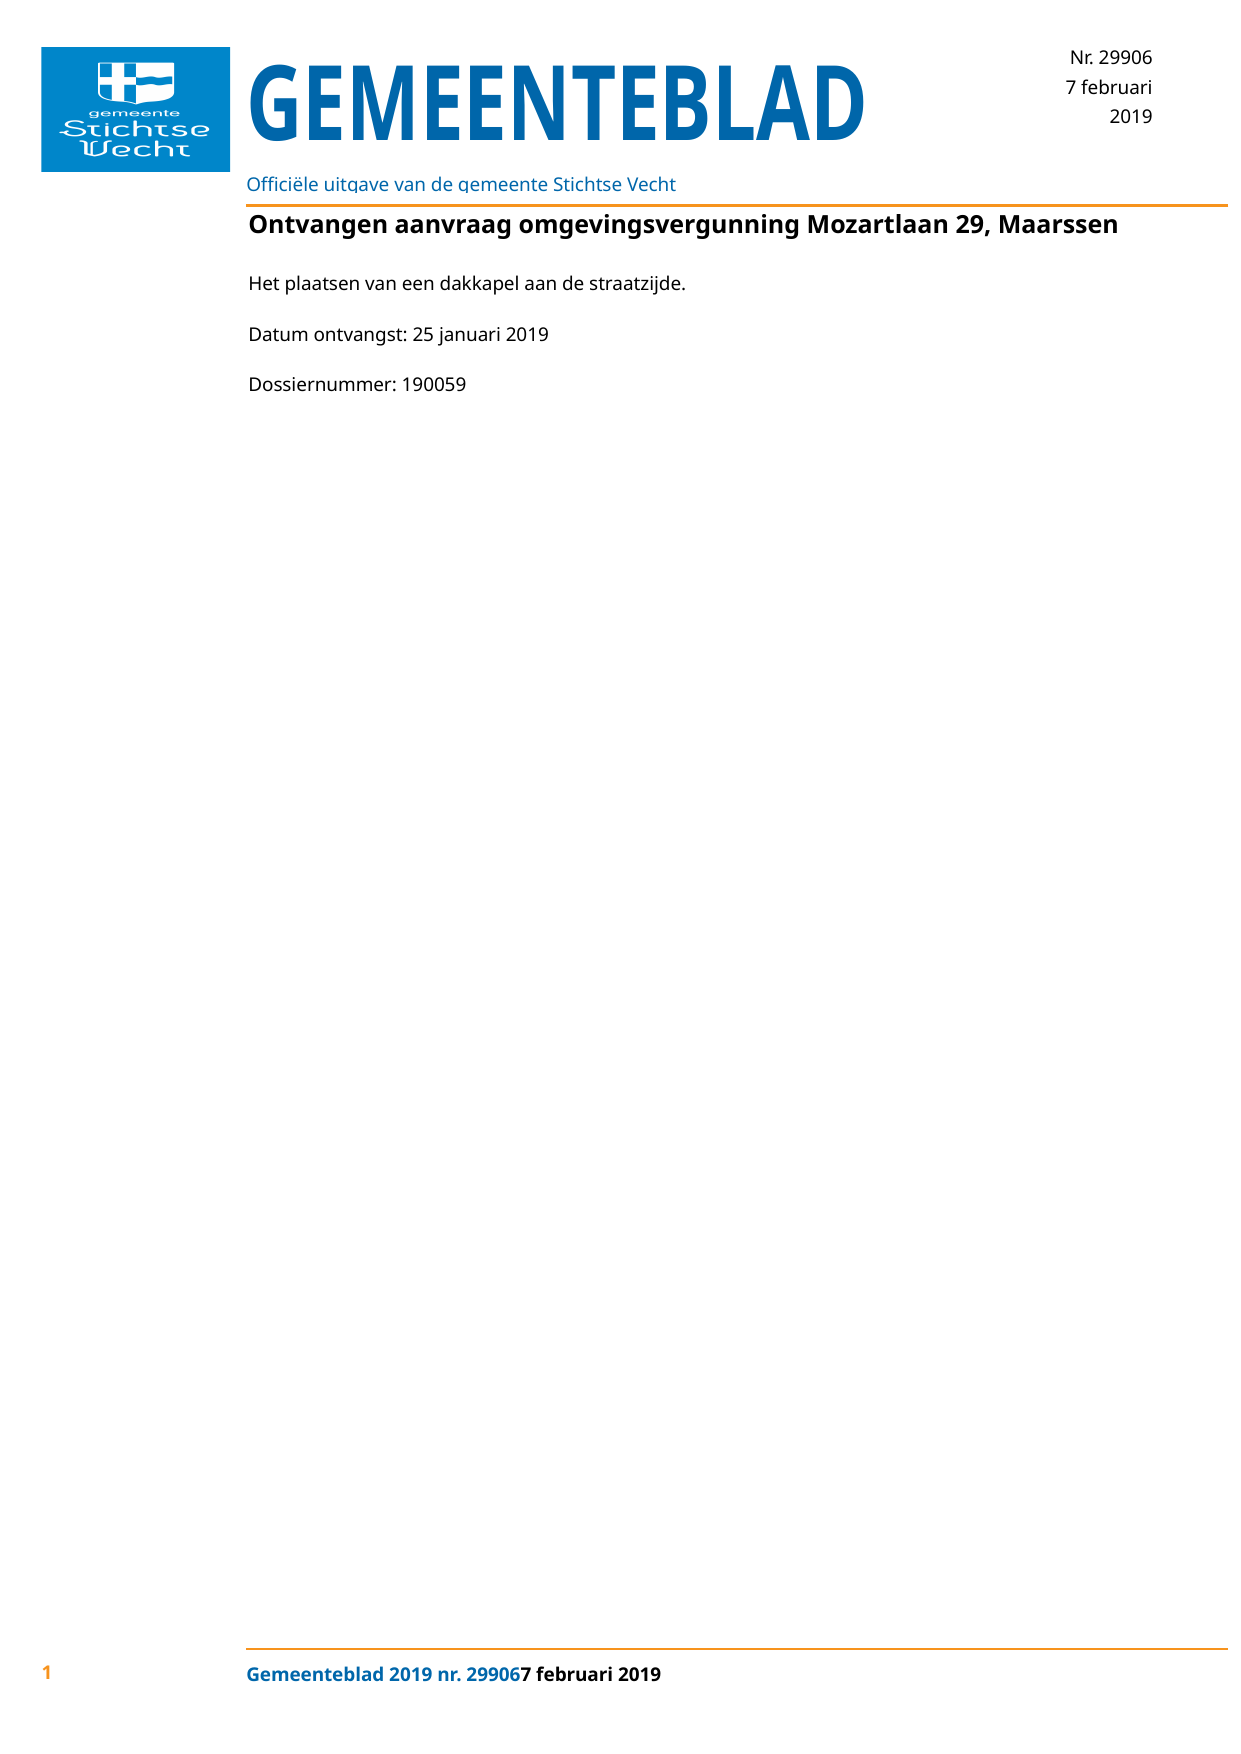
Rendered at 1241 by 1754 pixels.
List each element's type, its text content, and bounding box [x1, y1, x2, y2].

text Het plaatsen van een dakkapel aan de straatzijde. [248, 270, 1152, 296]
text Dossiernummer: 190059 [248, 371, 1152, 397]
picture [99, 63, 135, 101]
text Ontvangen aanvraag omgevingsvergunning Mozartlaan 29, Maarssen [248, 207, 1152, 241]
text Datum ontvangst: 25 januari 2019 [248, 321, 1152, 346]
picture [137, 63, 174, 103]
